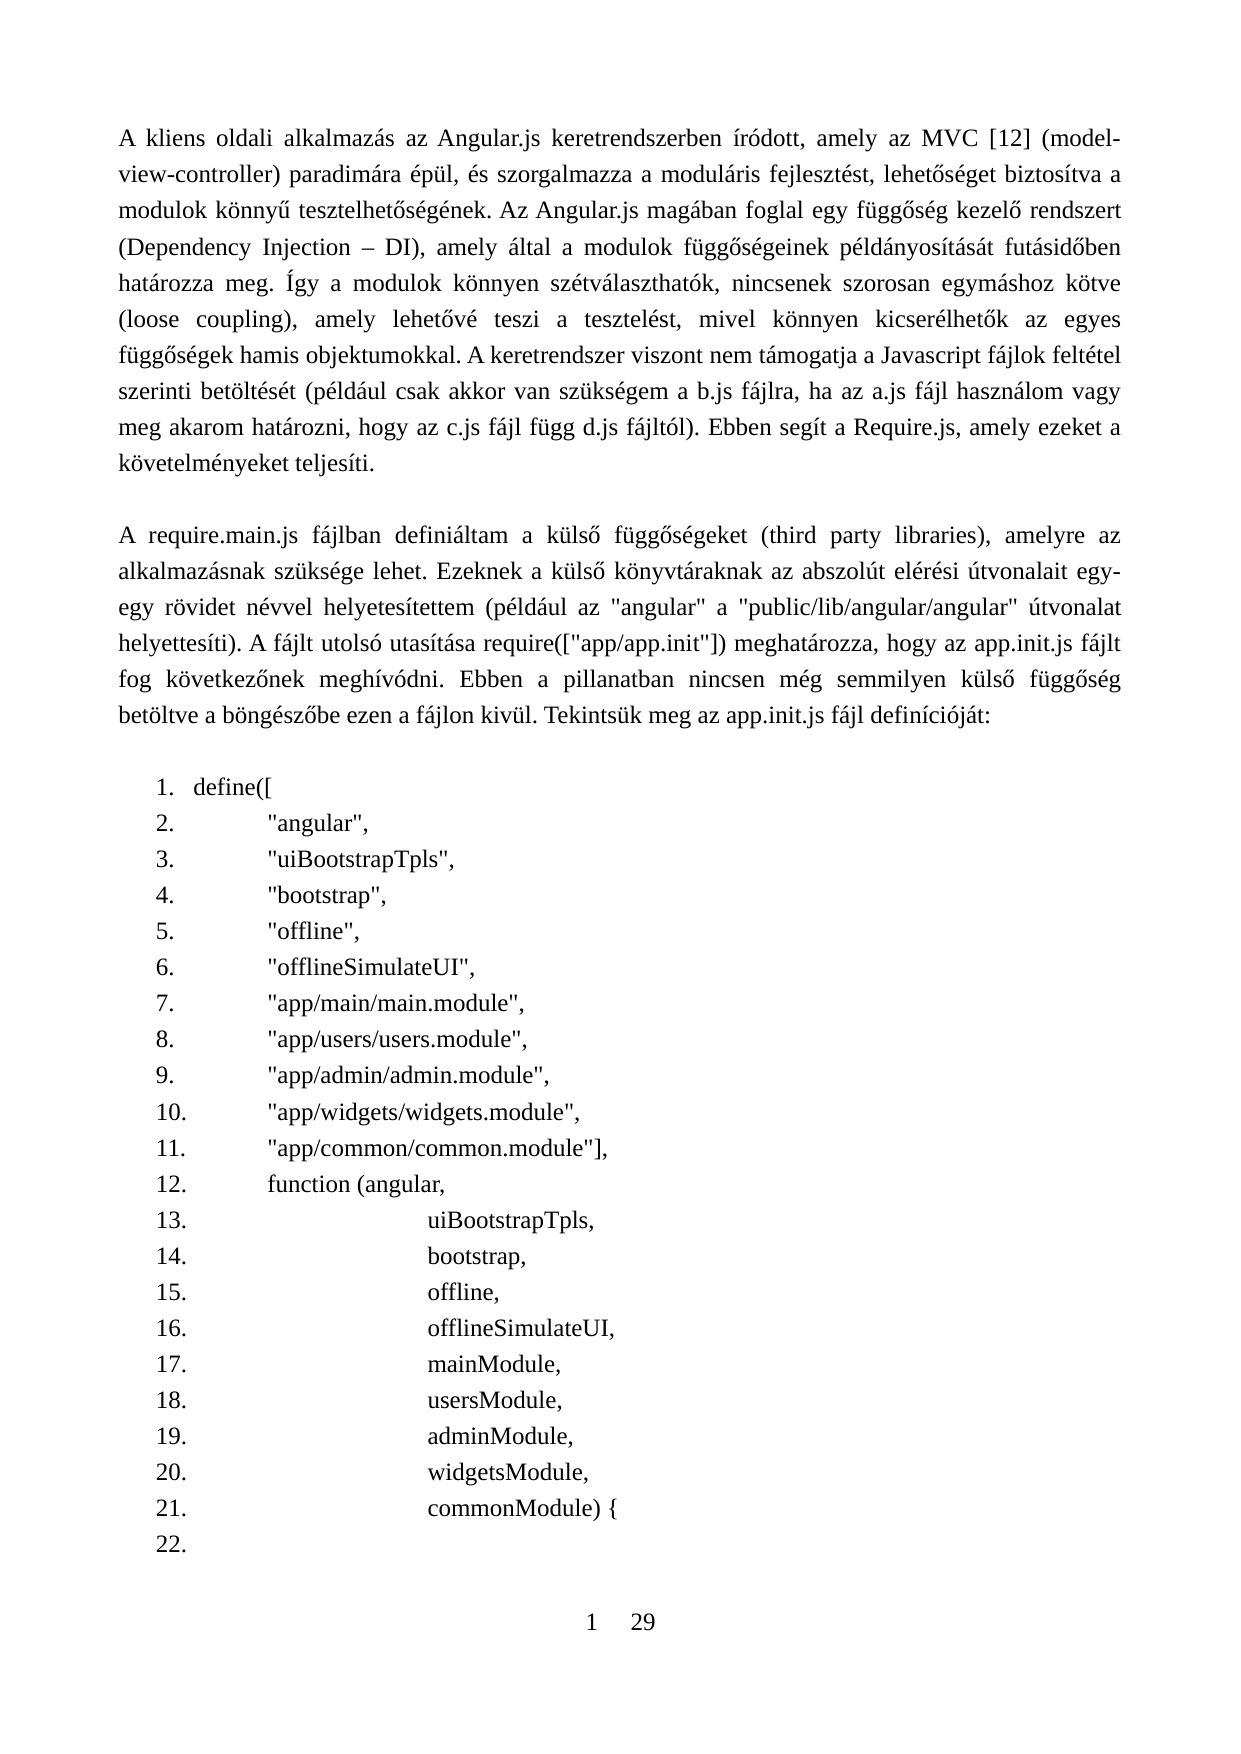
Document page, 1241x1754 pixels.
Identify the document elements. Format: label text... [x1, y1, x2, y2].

subtitle commonModule) { [156, 1488, 1122, 1524]
subtitle function (angular, [156, 1163, 1122, 1199]
subtitle usersModule, [156, 1379, 1122, 1416]
subtitle A require.main.js fájlban definiáltam a külső függőségeket (third party libraries), amelyre az alkalmazásnak szüksége lehet. Ezeknek a külső könyvtáraknak az abszolút elérési útvonalait egy-egy rövidet névvel helyetesítettem (például az "angular" a "public/lib/angular/angular" útvonalat helyettesíti). A fájlt utolsó utasítása require(["app/app.init"]) meghatározza, hogy az app.init.js fájlt fog következőnek meghívódni. Ebben a pillanatban nincsen még semmilyen külső függőség betöltve a böngészőbe ezen a fájlon kivül. Tekintsük meg az app.init.js fájl definícióját: [118, 514, 1122, 731]
subtitle "angular", [156, 803, 1122, 839]
subtitle "bootstrap", [156, 875, 1122, 911]
subtitle "offline", [156, 911, 1122, 947]
subtitle "app/common/common.module"], [156, 1127, 1122, 1163]
subtitle "app/users/users.module", [156, 1019, 1122, 1055]
subtitle offlineSimulateUI, [156, 1307, 1122, 1343]
subtitle offline, [156, 1271, 1122, 1307]
subtitle adminModule, [156, 1416, 1122, 1452]
subtitle "uiBootstrapTpls", [156, 839, 1122, 875]
subtitle widgetsModule, [156, 1452, 1122, 1488]
subtitle mainModule, [156, 1343, 1122, 1379]
subtitle define([ [156, 767, 1122, 803]
subtitle "app/admin/admin.module", [156, 1055, 1122, 1091]
subtitle A kliens oldali alkalmazás az Angular.js keretrendszerben íródott, amely az MVC [12] (model-view-controller) paradimára épül, és szorgalmazza a moduláris fejlesztést, lehetőséget biztosítva a modulok könnyű tesztelhetőségének. Az Angular.js magában foglal egy függőség kezelő rendszert (Dependency Injection – DI), amely által a modulok függőségeinek példányosítását futásidőben határozza meg. Így a modulok könnyen szétválaszthatók, nincsenek szorosan egymáshoz kötve (loose coupling), amely lehetővé teszi a tesztelést, mivel könnyen kicserélhetők az egyes függőségek hamis objektumokkal. A keretrendszer viszont nem támogatja a Javascript fájlok feltétel szerinti betöltését (például csak akkor van szükségem a b.js fájlra, ha az a.js fájl használom vagy meg akarom határozni, hogy az c.js fájl függ d.js fájltól). Ebben segít a Require.js, amely ezeket a követelményeket teljesíti. [118, 118, 1122, 478]
subtitle "offlineSimulateUI", [156, 947, 1122, 983]
subtitle "app/main/main.module", [156, 983, 1122, 1019]
subtitle "app/widgets/widgets.module", [156, 1091, 1122, 1127]
subtitle uiBootstrapTpls, [156, 1199, 1122, 1235]
subtitle bootstrap, [156, 1235, 1122, 1271]
